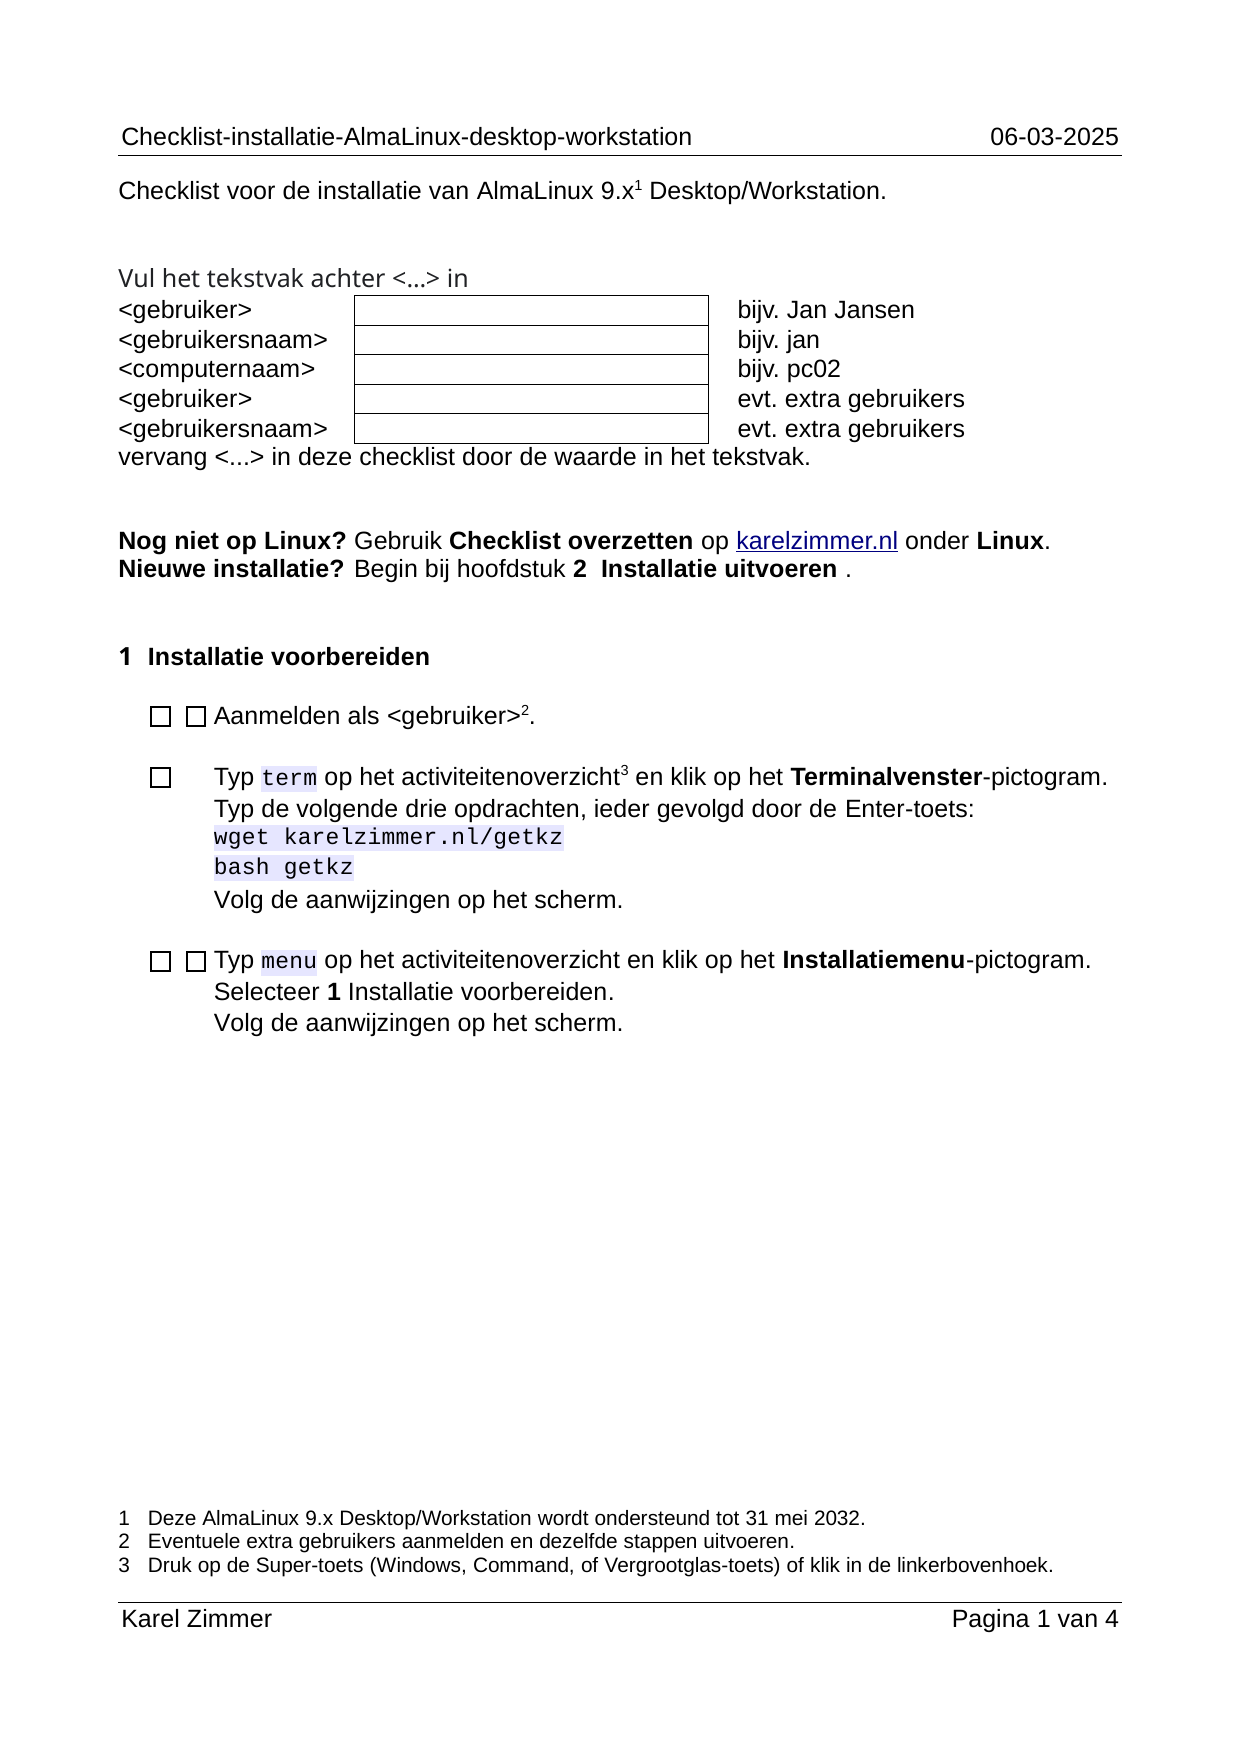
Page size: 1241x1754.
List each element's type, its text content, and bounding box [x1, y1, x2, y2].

text <gebruikersnaam> [118, 325, 354, 354]
table_cell [142, 1008, 177, 1038]
text vervang <...> in deze checklist door de waarde in het tekstvak. [118, 443, 1122, 471]
text bijv. jan [709, 325, 1122, 354]
table_header [177, 701, 213, 731]
table_cell [177, 885, 213, 915]
table_cell [177, 854, 213, 884]
text bijv. Jan Jansen [709, 295, 1122, 325]
text Checklist voor de installatie van AlmaLinux 9.x Desktop/Workstation. [118, 177, 1122, 205]
table_cell [118, 1008, 142, 1038]
table_cell [142, 824, 177, 854]
table_cell [118, 824, 142, 854]
table_cell [118, 885, 142, 915]
table_cell [142, 762, 177, 794]
table_header Aanmelden als <gebruiker>. [213, 701, 1122, 731]
text Deze AlmaLinux 9.x Desktop/Workstation wordt ondersteund tot 31 mei 2032. [118, 1506, 1122, 1530]
table_cell [142, 885, 177, 915]
table_cell [177, 824, 213, 854]
list Installatie voorbereiden [118, 639, 1122, 673]
table_cell wget karelzimmer.nl/getkz [213, 824, 1122, 854]
table_cell [118, 794, 142, 824]
table_cell [177, 915, 213, 945]
table_cell [142, 731, 177, 762]
table_cell [118, 977, 142, 1007]
text evt. extra gebruikers [709, 413, 1122, 443]
table_cell [213, 731, 1122, 762]
table_cell [177, 1008, 213, 1038]
table_header [142, 701, 177, 731]
table_cell Typ menu op het activiteitenoverzicht en klik op het Installatiemenu-pictogram. [213, 945, 1122, 977]
table_cell [142, 915, 177, 945]
table_cell [118, 762, 142, 794]
text Vul het tekstvak achter <...> in [118, 261, 1122, 295]
table_cell [118, 854, 142, 884]
table_cell [177, 731, 213, 762]
table_cell Volg de aanwijzingen op het scherm. [213, 1008, 1122, 1038]
table_cell [213, 915, 1122, 945]
text <computernaam> [118, 354, 354, 384]
table_cell [177, 762, 213, 794]
text Nog niet op Linux? Gebruik Checklist overzetten op karelzimmer.nl onder Linux. [118, 527, 1122, 555]
text bijv. pc02 [709, 354, 1122, 384]
table_cell Typ term op het activiteitenoverzicht en klik op het Terminalvenster-pictogram. [213, 762, 1122, 794]
table_cell [142, 794, 177, 824]
table_cell Volg de aanwijzingen op het scherm. [213, 885, 1122, 915]
text <gebruiker> [118, 295, 354, 325]
table_cell [118, 731, 142, 762]
table_cell [118, 945, 142, 977]
text Nieuwe installatie? Begin bij hoofdstuk 2 Installatie uitvoeren . [118, 555, 1122, 583]
table_cell [177, 977, 213, 1007]
table_header [118, 701, 142, 731]
table_cell bash getkz [213, 854, 1122, 884]
table_cell Selecteer 1 Installatie voorbereiden. [213, 977, 1122, 1007]
table_cell [118, 915, 142, 945]
table_cell Typ de volgende drie opdrachten, ieder gevolgd door de Enter-toets: [213, 794, 1122, 824]
table_cell [177, 945, 213, 977]
table_cell [177, 794, 213, 824]
table_cell [142, 977, 177, 1007]
table_cell [142, 854, 177, 884]
text <gebruikersnaam> [118, 413, 354, 443]
table_cell [142, 945, 177, 977]
text <gebruiker> [118, 384, 354, 413]
text evt. extra gebruikers [709, 384, 1122, 413]
